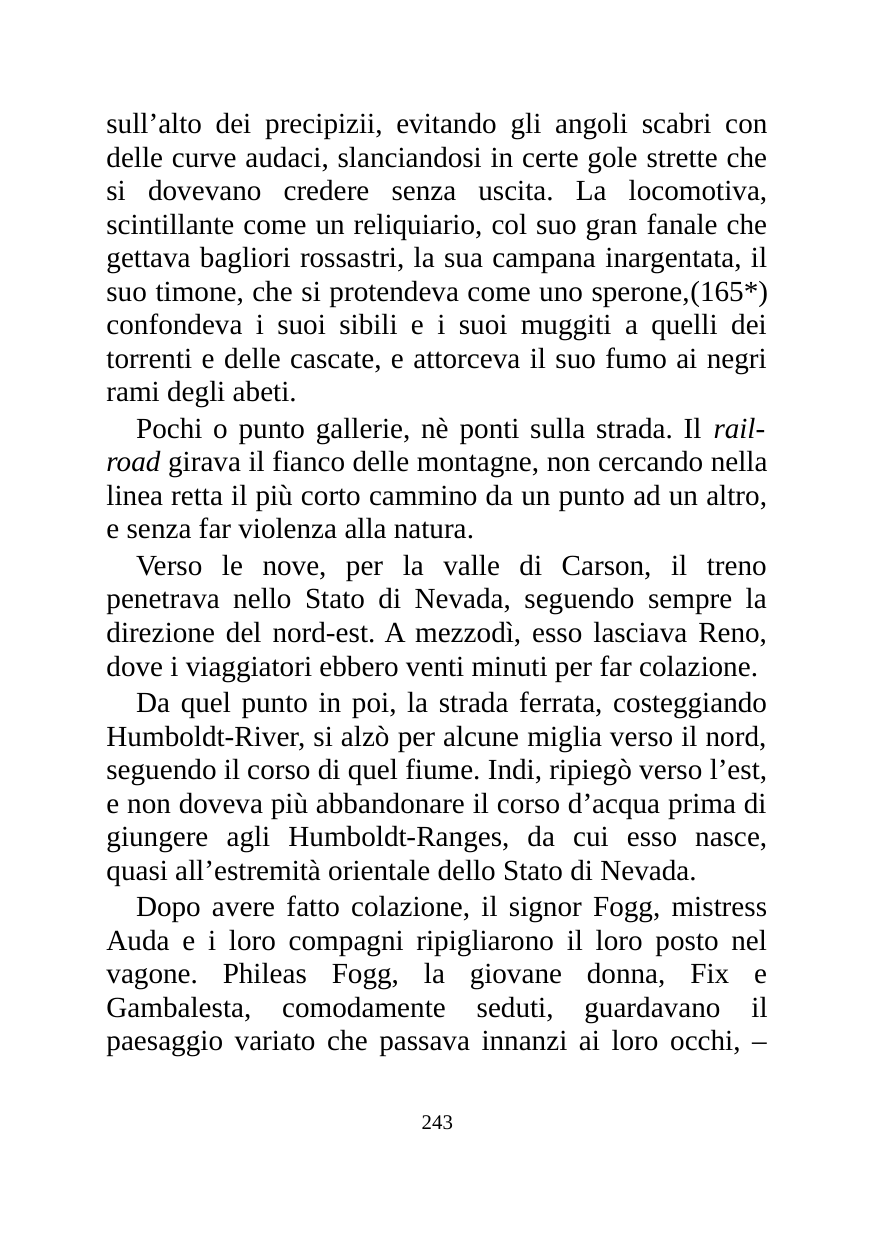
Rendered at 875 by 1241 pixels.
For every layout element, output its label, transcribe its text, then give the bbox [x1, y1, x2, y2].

text Verso le nove, per la valle di Carson, il treno penetrava nello Stato di Nevada, seguendo sempre la direzione del nord-est. A mezzodì, esso lasciava Reno, dove i viaggiatori ebbero venti minuti per far colazione. [106, 548, 768, 682]
text sull’alto dei precipizii, evitando gli angoli scabri con delle curve audaci, slanciandosi in certe gole strette che si dovevano credere senza uscita. La locomotiva, scintillante come un reliquiario, col suo gran fanale che gettava bagliori rossastri, la sua campana inargentata, il suo timone, che si protendeva come uno sperone,(165*) confondeva i suoi sibili e i suoi muggiti a quelli dei torrenti e delle cascate, e attorceva il suo fumo ai negri rami degli abeti. [106, 106, 768, 408]
text Pochi o punto gallerie, nè ponti sulla strada. Il rail-road girava il fianco delle montagne, non cercando nella linea retta il più corto cammino da un punto ad un altro, e senza far violenza alla natura. [106, 411, 768, 545]
text Dopo avere fatto colazione, il signor Fogg, mistress Auda e i loro compagni ripigliarono il loro posto nel vagone. Phileas Fogg, la giovane donna, Fix e Gambalesta, comodamente seduti, guardavano il paesaggio variato che passava innanzi ai loro occhi, – [106, 889, 768, 1057]
text Da quel punto in poi, la strada ferrata, costeggiando Humboldt-River, si alzò per alcune miglia verso il nord, seguendo il corso di quel fiume. Indi, ripiegò verso l’est, e non doveva più abbandonare il corso d’acqua prima di giungere agli Humboldt-Ranges, da cui esso nasce, quasi all’estremità orientale dello Stato di Nevada. [106, 685, 768, 886]
